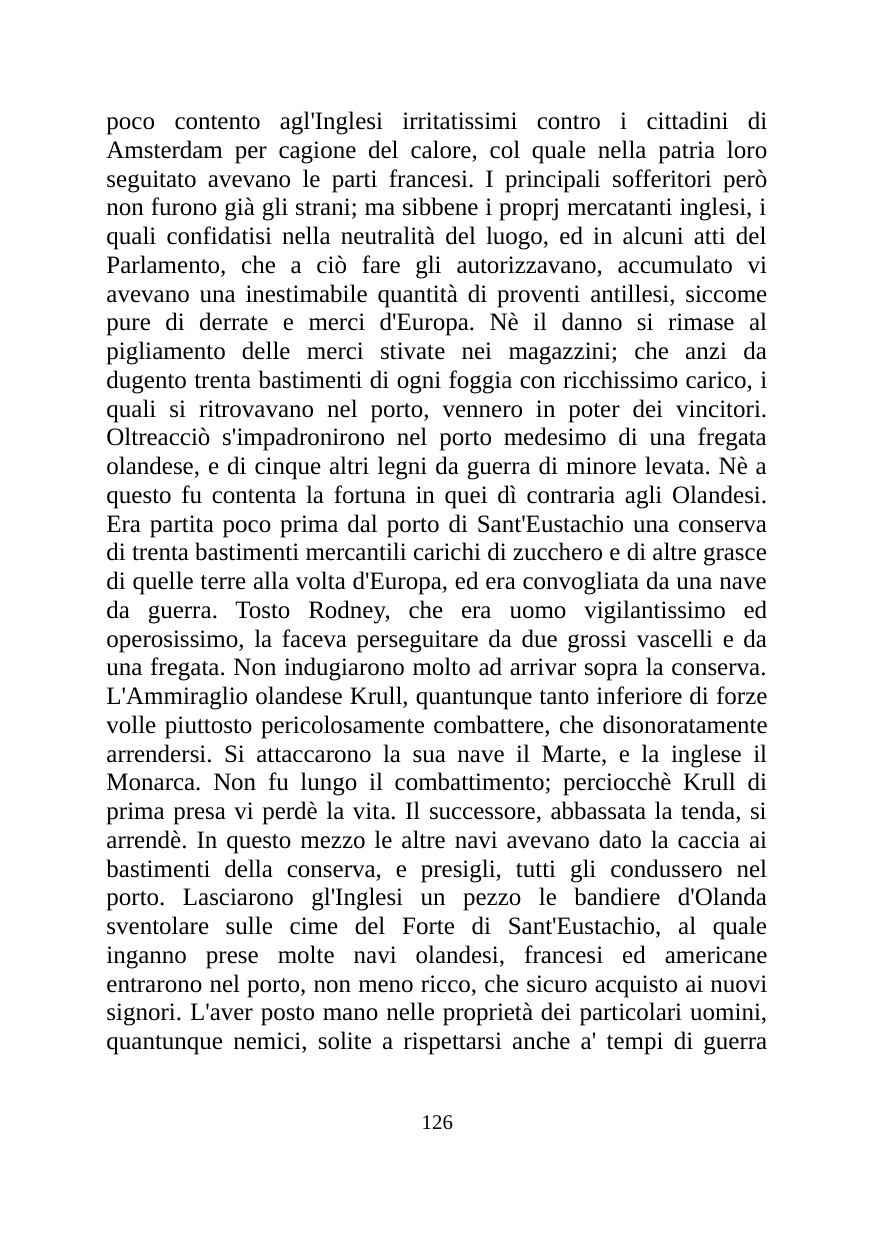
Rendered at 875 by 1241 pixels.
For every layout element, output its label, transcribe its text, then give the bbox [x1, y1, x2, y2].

text poco contento agl'Inglesi irritatissimi contro i cittadini di Amsterdam per cagione del calore, col quale nella patria loro seguitato avevano le parti francesi. I principali sofferitori però non furono già gli strani; ma sibbene i proprj mercatanti inglesi, i quali confidatisi nella neutralità del luogo, ed in alcuni atti del Parlamento, che a ciò fare gli autorizzavano, accumulato vi avevano una inestimabile quantità di proventi antillesi, siccome pure di derrate e merci d'Europa. Nè il danno si rimase al pigliamento delle merci stivate nei magazzini; che anzi da dugento trenta bastimenti di ogni foggia con ricchissimo carico, i quali si ritrovavano nel porto, vennero in poter dei vincitori. Oltreacciò s'impadronirono nel porto medesimo di una fregata olandese, e di cinque altri legni da guerra di minore levata. Nè a questo fu contenta la fortuna in quei dì contraria agli Olandesi. Era partita poco prima dal porto di Sant'Eustachio una conserva di trenta bastimenti mercantili carichi di zucchero e di altre grasce di quelle terre alla volta d'Europa, ed era convogliata da una nave da guerra. Tosto Rodney, che era uomo vigilantissimo ed operosissimo, la faceva perseguitare da due grossi vascelli e da una fregata. Non indugiarono molto ad arrivar sopra la conserva. L'Ammiraglio olandese Krull, quantunque tanto inferiore di forze volle piuttosto pericolosamente combattere, che disonoratamente arrendersi. Si attaccarono la sua nave il Marte, e la inglese il Monarca. Non fu lungo il combattimento; perciocchè Krull di prima presa vi perdè la vita. Il successore, abbassata la tenda, si arrendè. In questo mezzo le altre navi avevano dato la caccia ai bastimenti della conserva, e presigli, tutti gli condussero nel porto. Lasciarono gl'Inglesi un pezzo le bandiere d'Olanda sventolare sulle cime del Forte di Sant'Eustachio, al quale inganno prese molte navi olandesi, francesi ed americane entrarono nel porto, non meno ricco, che sicuro acquisto ai nuovi signori. L'aver posto mano nelle proprietà dei particolari uomini, quantunque nemici, solite a rispettarsi anche a' tempi di guerra [106, 106, 768, 1055]
